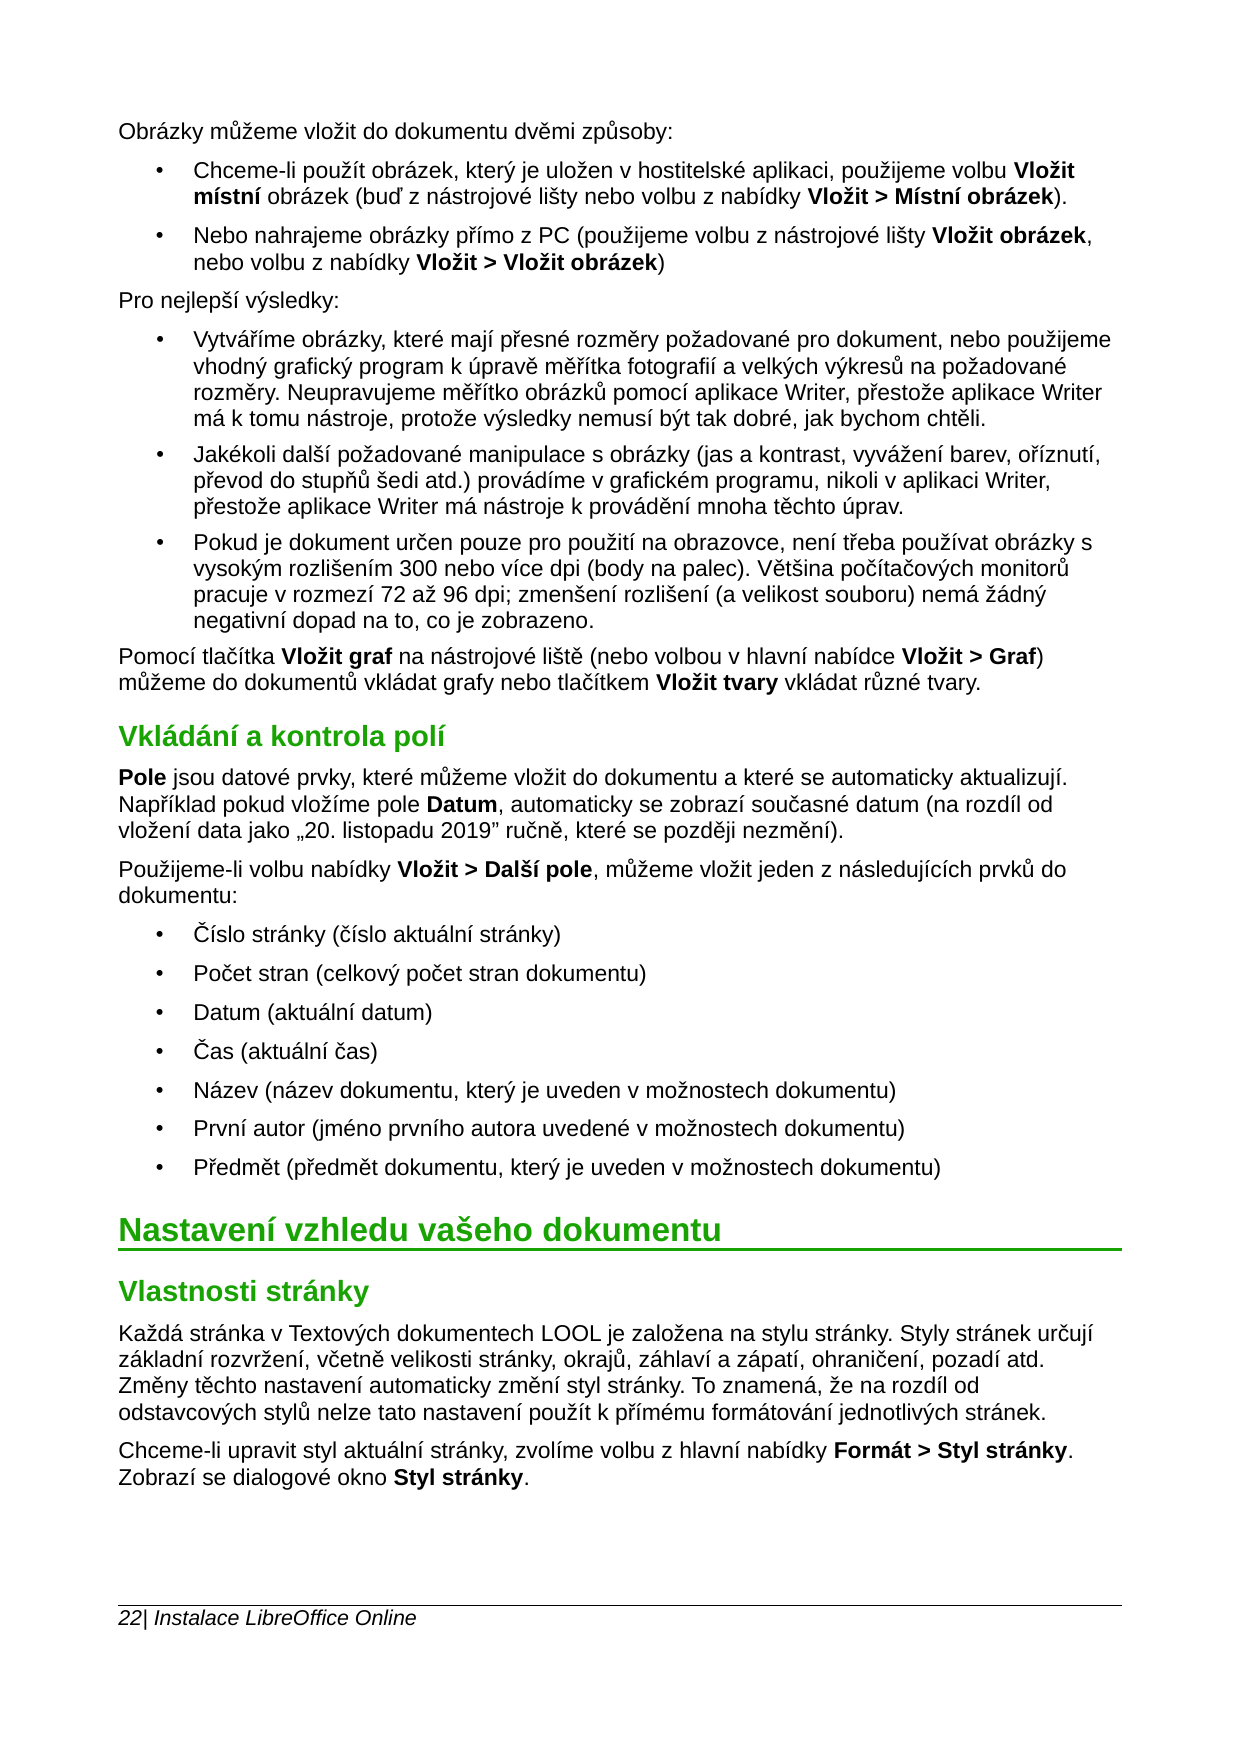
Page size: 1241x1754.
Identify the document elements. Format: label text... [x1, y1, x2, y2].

list Chceme-li použít obrázek, který je uložen v hostitelské aplikaci, použijeme volbu Vložit místní obrázek (buď z nástrojové lišty nebo volbu z nabídky Vložit > Místní obrázek). [156, 157, 1122, 210]
list Čas (aktuální čas) [156, 1038, 1122, 1064]
list Předmět (předmět dokumentu, který je uveden v možnostech dokumentu) [156, 1154, 1122, 1181]
subtitle Vkládání a kontrola polí [118, 719, 1122, 753]
list Jakékoli další požadované manipulace s obrázky (jas a kontrast, vyvážení barev, oříznutí, převod do stupňů šedi atd.) provádíme v grafickém programu, nikoli v aplikaci Writer, přestože aplikace Writer má nástroje k provádění mnoha těchto úprav. [156, 441, 1122, 519]
list Nebo nahrajeme obrázky přímo z PC (použijeme volbu z nástrojové lišty Vložit obrázek, nebo volbu z nabídky Vložit > Vložit obrázek) [156, 222, 1122, 275]
list Pro nejlepší výsledky: [118, 287, 1122, 314]
list Pokud je dokument určen pouze pro použití na obrazovce, není třeba používat obrázky s vysokým rozlišením 300 nebo více dpi (body na palec). Většina počítačových monitorů pracuje v rozmezí 72 až 96 dpi; zmenšení rozlišení (a velikost souboru) nemá žádný negativní dopad na to, co je zobrazeno. [156, 528, 1122, 634]
list Vytváříme obrázky, které mají přesné rozměry požadované pro dokument, nebo použijeme vhodný grafický program k úpravě měřítka fotografií a velkých výkresů na požadované rozměry. Neupravujeme měřítko obrázků pomocí aplikace Writer, přestože aplikace Writer má k tomu nástroje, protože výsledky nemusí být tak dobré, jak bychom chtěli. [156, 326, 1122, 432]
text Pole jsou datové prvky, které můžeme vložit do dokumentu a které se automaticky aktualizují. Například pokud vložíme pole Datum, automaticky se zobrazí současné datum (na rozdíl od vložení data jako „20. listopadu 2019” ručně, které se později nezmění). [118, 764, 1122, 843]
list První autor (jméno prvního autora uvedené v možnostech dokumentu) [156, 1115, 1122, 1142]
text Použijeme-li volbu nabídky Vložit > Další pole, můžeme vložit jeden z následujících prvků do dokumentu: [118, 856, 1122, 909]
subtitle Nastavení vzhledu vašeho dokumentu [118, 1210, 1122, 1248]
list Pomocí tlačítka Vložit graf na nástrojové liště (nebo volbou v hlavní nabídce Vložit > Graf) můžeme do dokumentů vkládat grafy nebo tlačítkem Vložit tvary vkládat různé tvary. [118, 643, 1122, 695]
list Datum (aktuální datum) [156, 999, 1122, 1025]
text Každá stránka v Textových dokumentech LOOL je založena na stylu stránky. Styly stránek určují základní rozvržení, včetně velikosti stránky, okrajů, záhlaví a zápatí, ohraničení, pozadí atd. Změny těchto nastavení automaticky změní styl stránky. To znamená, že na rozdíl od odstavcových stylů nelze tato nastavení použít k přímému formátování jednotlivých stránek. [118, 1319, 1122, 1425]
list Číslo stránky (číslo aktuální stránky) [156, 921, 1122, 947]
list Počet stran (celkový počet stran dokumentu) [156, 960, 1122, 986]
list Název (název dokumentu, který je uveden v možnostech dokumentu) [156, 1077, 1122, 1103]
subtitle Vlastnosti stránky [118, 1274, 1122, 1308]
text Obrázky můžeme vložit do dokumentu dvěmi způsoby: [118, 118, 1122, 144]
text Chceme-li upravit styl aktuální stránky, zvolíme volbu z hlavní nabídky Formát > Styl stránky. Zobrazí se dialogové okno Styl stránky. [118, 1437, 1122, 1490]
